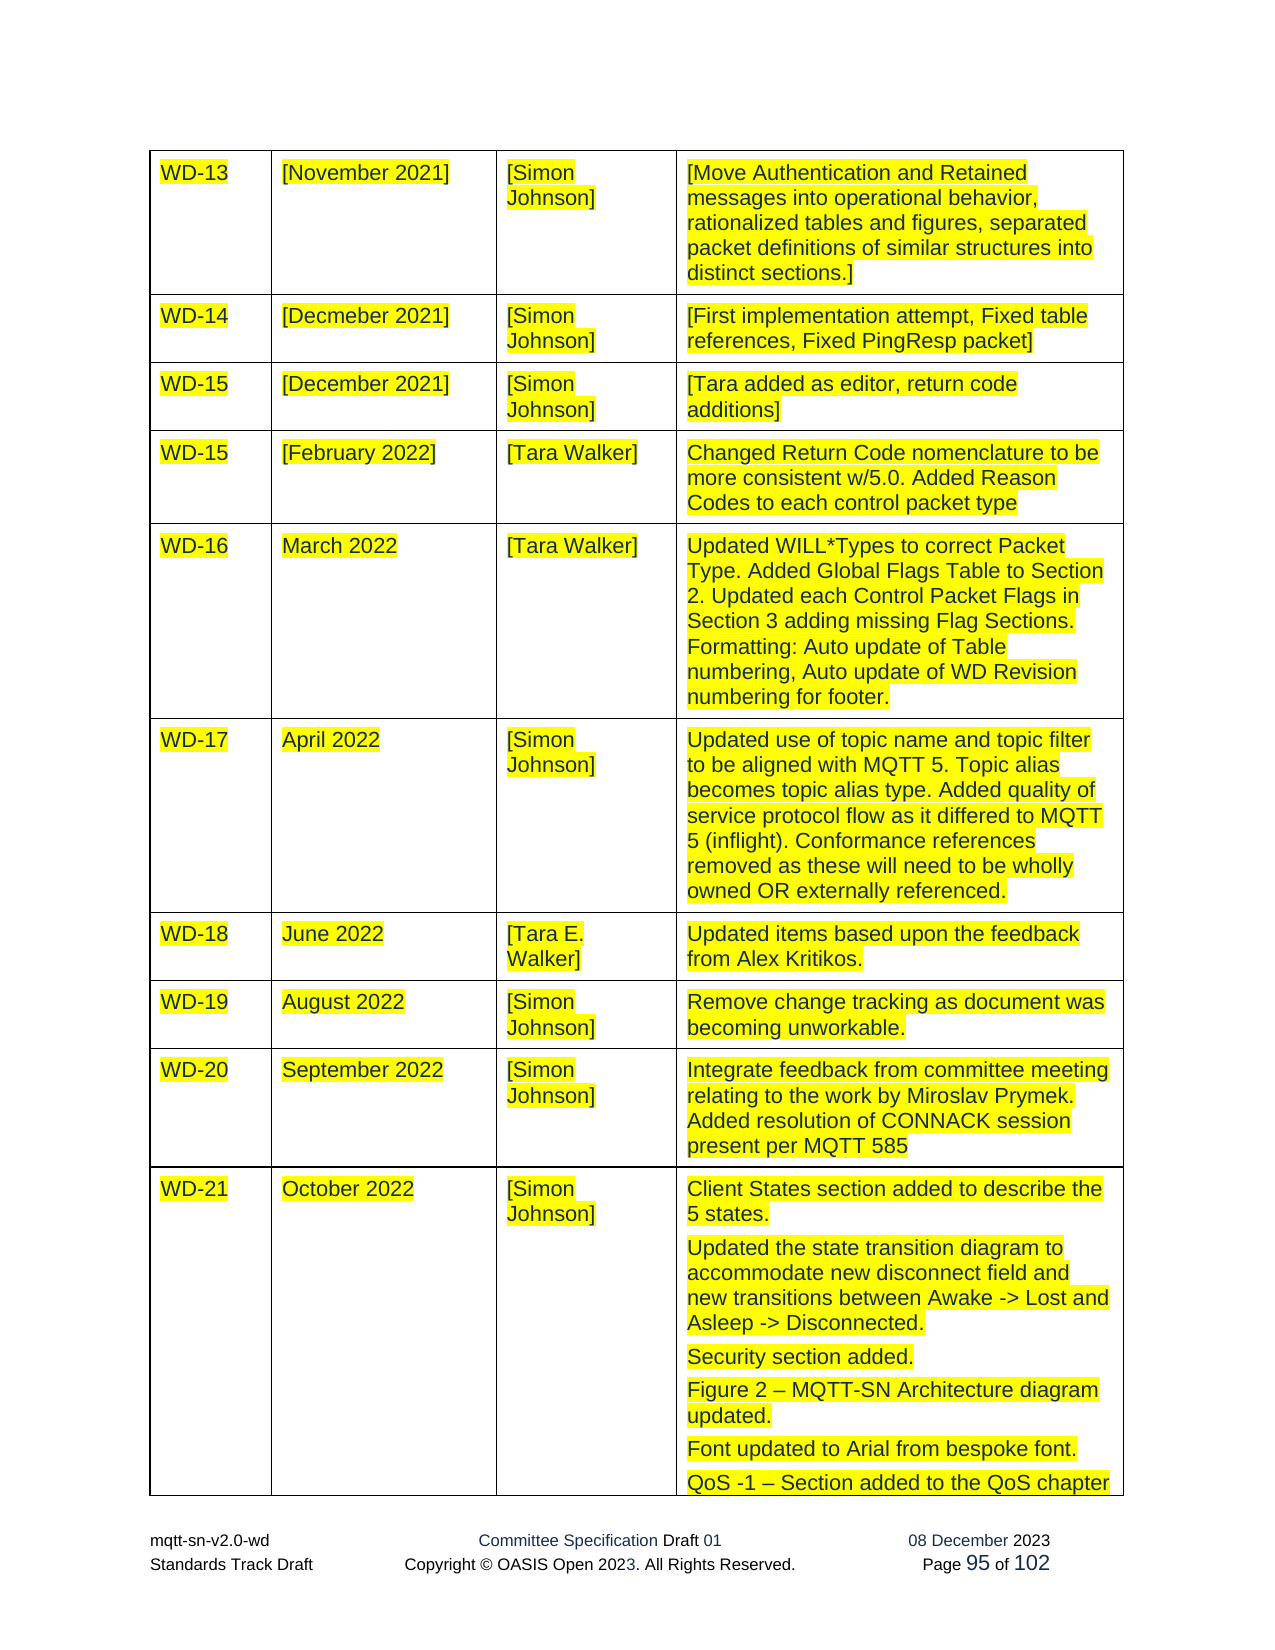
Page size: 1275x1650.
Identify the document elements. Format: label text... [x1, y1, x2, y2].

table_cell [Simon Johnson] [497, 295, 676, 362]
table_cell April 2022 [272, 719, 496, 912]
table_cell WD-19 [151, 981, 271, 1048]
table_cell WD-18 [151, 913, 271, 980]
table_cell [Move Authentication and Retained messages into operational behavior, rationalized tables and figures, separated packet definitions of similar structures into distinct sections.] [677, 151, 1123, 294]
table_cell [Simon Johnson] [497, 1168, 676, 1495]
table_cell Integrate feedback from committee meeting relating to the work by Miroslav Prymek. Added resolution of CONNACK session present per MQTT 585 [677, 1049, 1123, 1166]
table_cell [Simon Johnson] [497, 151, 676, 294]
table_cell [Tara E. Walker] [497, 913, 676, 980]
table_cell [Simon Johnson] [497, 363, 676, 430]
table_cell Updated WILL*Types to correct Packet Type. Added Global Flags Table to Section 2. Updated each Control Packet Flags in Section 3 adding missing Flag Sections. Formatting: Auto update of Table numbering, Auto update of WD Revision numbering for footer. [677, 524, 1123, 717]
table_cell WD-15 [151, 431, 271, 523]
table_cell Updated use of topic name and topic filter to be aligned with MQTT 5. Topic alias becomes topic alias type. Added quality of service protocol flow as it differed to MQTT 5 (inflight). Conformance references removed as these will need to be wholly owned OR externally referenced. [677, 719, 1123, 912]
table_cell WD-13 [151, 151, 271, 294]
table_cell [First implementation attempt, Fixed table references, Fixed PingResp packet] [677, 295, 1123, 362]
table_cell WD-15 [151, 363, 271, 430]
table_cell [Simon Johnson] [497, 719, 676, 912]
table_cell June 2022 [272, 913, 496, 980]
table_cell [December 2021] [272, 363, 496, 430]
table_cell WD-20 [151, 1049, 271, 1166]
table_cell [Decmeber 2021] [272, 295, 496, 362]
table_cell [Tara added as editor, return code additions] [677, 363, 1123, 430]
table_cell WD-17 [151, 719, 271, 912]
table_cell [November 2021] [272, 151, 496, 294]
table_cell Changed Return Code nomenclature to be more consistent w/5.0. Added Reason Codes to each control packet type [677, 431, 1123, 523]
table_cell Client States section added to describe the 5 states. Updated the state transition diagram to accommodate new disconnect field and new transitions between Awake -> Lost and Asleep -> Disconnected. Security section added. Figure 2 – MQTT-SN Architecture diagram updated. Font updated to Arial from bespoke font. QoS -1 – Section added to the QoS chapter [677, 1168, 1123, 1495]
table_cell WD-21 [151, 1168, 271, 1495]
table_cell March 2022 [272, 524, 496, 717]
table_cell August 2022 [272, 981, 496, 1048]
table_cell Remove change tracking as document was becoming unworkable. [677, 981, 1123, 1048]
table_cell September 2022 [272, 1049, 496, 1166]
table_cell WD-14 [151, 295, 271, 362]
table_cell Updated items based upon the feedback from Alex Kritikos. [677, 913, 1123, 980]
table_cell October 2022 [272, 1168, 496, 1495]
table_cell WD-16 [151, 524, 271, 717]
table_cell [Tara Walker] [497, 524, 676, 717]
table_cell [Simon Johnson] [497, 1049, 676, 1166]
table_cell [February 2022] [272, 431, 496, 523]
table_cell [Simon Johnson] [497, 981, 676, 1048]
table_cell [Tara Walker] [497, 431, 676, 523]
